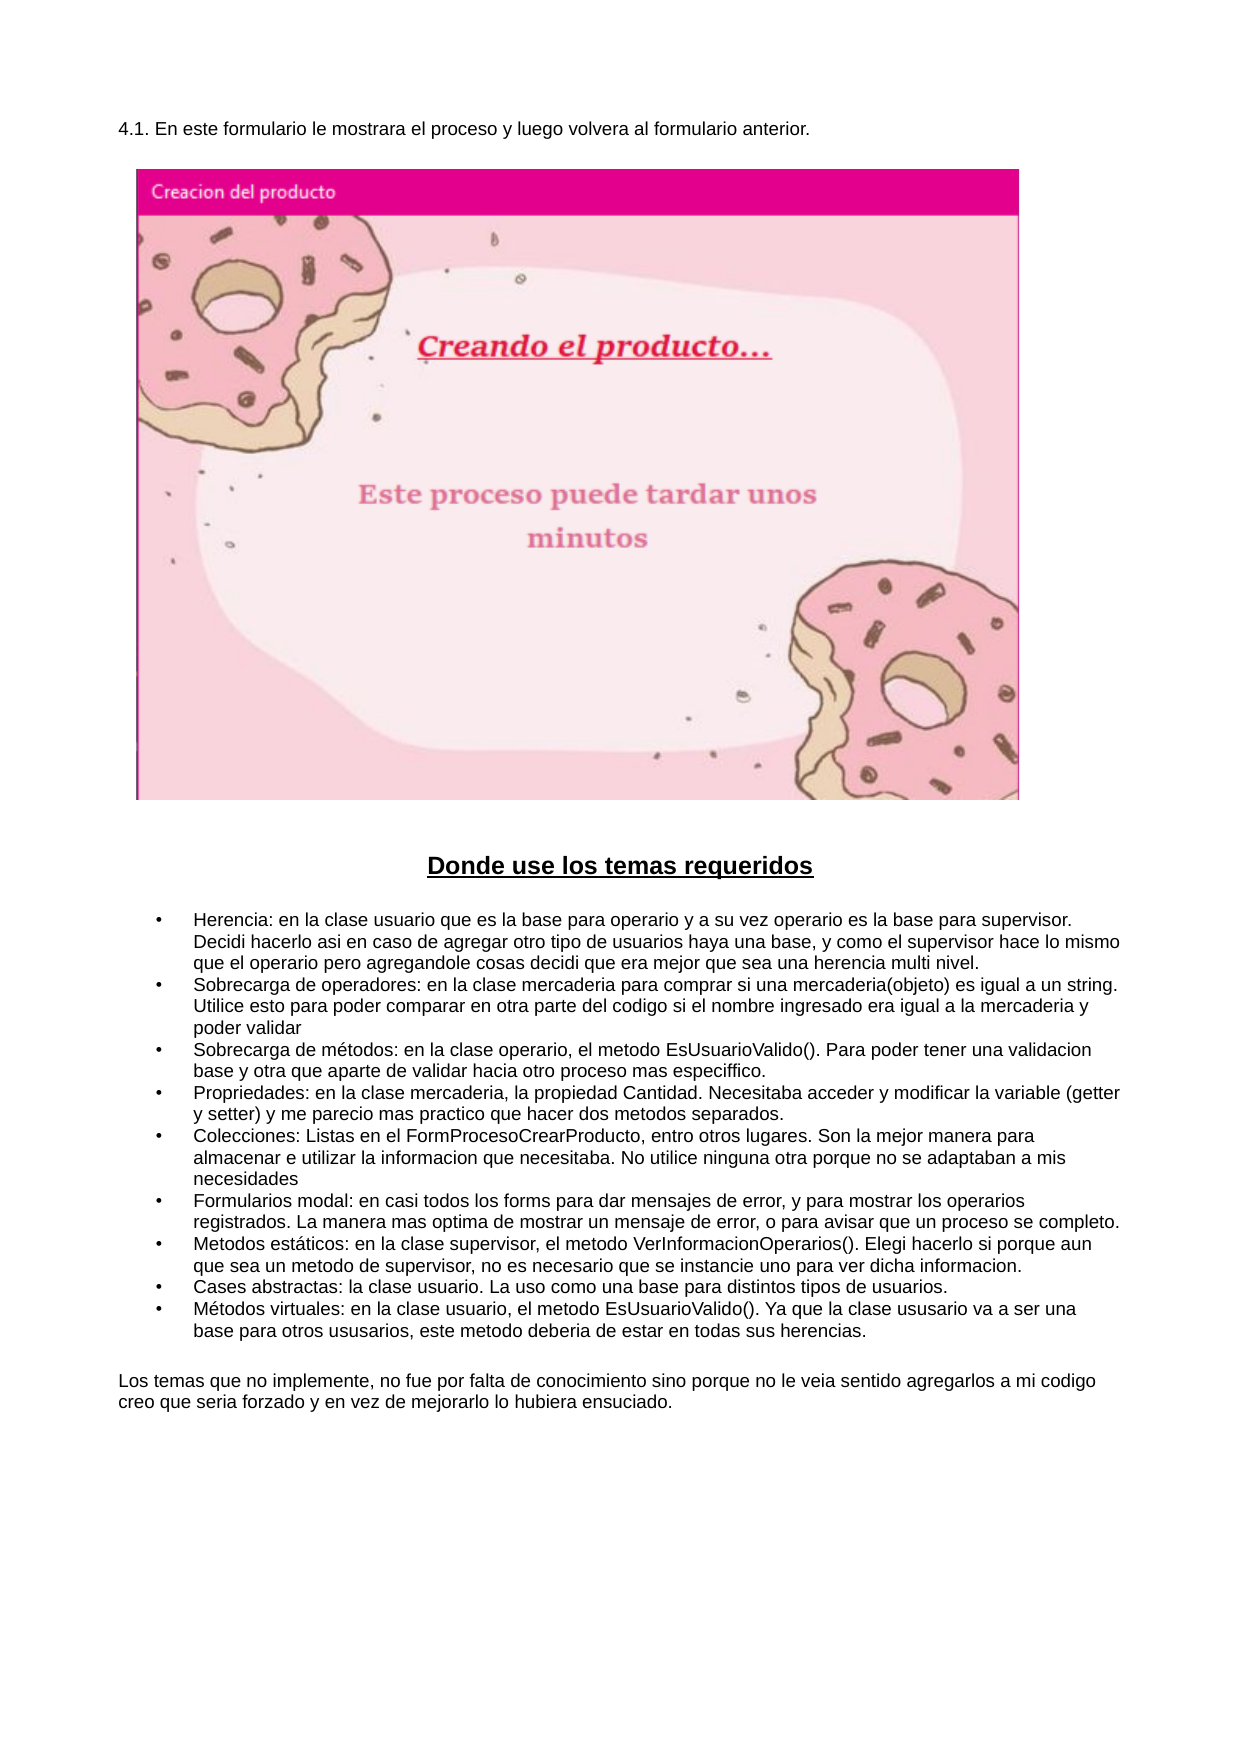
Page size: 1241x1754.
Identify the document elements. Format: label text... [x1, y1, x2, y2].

text Los temas que no implemente, no fue por falta de conocimiento sino porque no le veia sentido agregarlos a mi codigo creo que seria forzado y en vez de mejorarlo lo hubiera ensuciado. [118, 1370, 1122, 1413]
list Sobrecarga de métodos: en la clase operario, el metodo EsUsuarioValido(). Para poder tener una validacion base y otra que aparte de validar hacia otro proceso mas especiffico. [156, 1038, 1122, 1082]
list Métodos virtuales: en la clase usuario, el metodo EsUsuarioValido(). Ya que la clase ususario va a ser una base para otros ususarios, este metodo deberia de estar en todas sus herencias. [156, 1298, 1122, 1341]
text 4.1. En este formulario le mostrara el proceso y luego volvera al formulario anterior. [118, 118, 1122, 140]
list Metodos estáticos: en la clase supervisor, el metodo VerInformacionOperarios(). Elegi hacerlo si porque aun que sea un metodo de supervisor, no es necesario que se instancie uno para ver dicha informacion. [156, 1233, 1122, 1276]
list Propriedades: en la clase mercaderia, la propiedad Cantidad. Necesitaba acceder y modificar la variable (getter y setter) y me parecio mas practico que hacer dos metodos separados. [156, 1082, 1122, 1125]
list Cases abstractas: la clase usuario. La uso como una base para distintos tipos de usuarios. [156, 1276, 1122, 1298]
list Colecciones: Listas en el FormProcesoCrearProducto, entro otros lugares. Son la mejor manera para almacenar e utilizar la informacion que necesitaba. No utilice ninguna otra porque no se adaptaban a mis necesidades [156, 1125, 1122, 1189]
text Donde use los temas requeridos [118, 851, 1122, 880]
list Herencia: en la clase usuario que es la base para operario y a su vez operario es la base para supervisor. Decidi hacerlo asi en caso de agregar otro tipo de usuarios haya una base, y como el supervisor hace lo mismo que el operario pero agregandole cosas decidi que era mejor que sea una herencia multi nivel. [156, 909, 1122, 973]
list Formularios modal: en casi todos los forms para dar mensajes de error, y para mostrar los operarios registrados. La manera mas optima de mostrar un mensaje de error, o para avisar que un proceso se completo. [156, 1189, 1122, 1233]
picture [136, 169, 1020, 800]
list Sobrecarga de operadores: en la clase mercaderia para comprar si una mercaderia(objeto) es igual a un string. Utilice esto para poder comparar en otra parte del codigo si el nombre ingresado era igual a la mercaderia y poder validar [156, 973, 1122, 1038]
